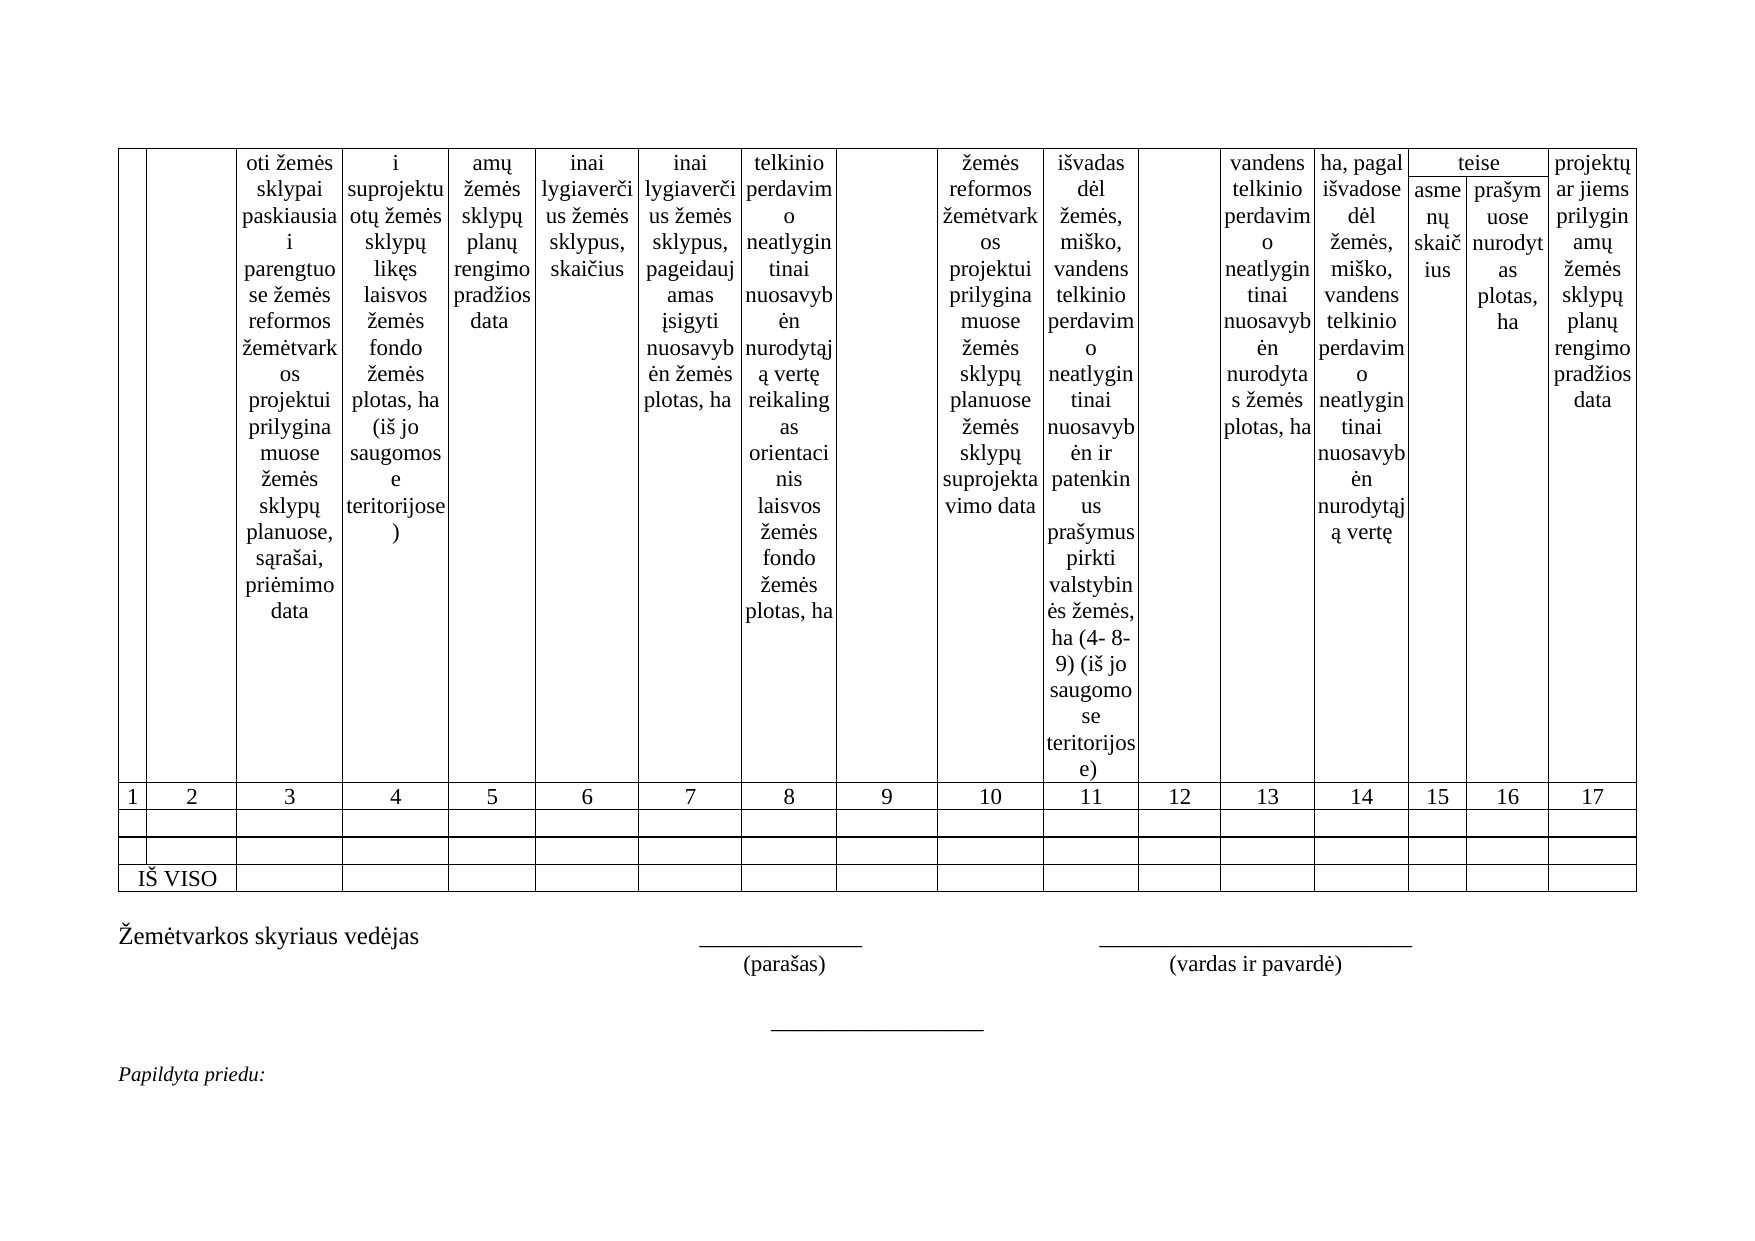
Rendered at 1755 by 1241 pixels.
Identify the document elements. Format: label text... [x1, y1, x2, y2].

table_cell 4 [343, 783, 448, 809]
table_cell telkinio perdavimo neatlygintinai nuosavybėn nurodytąją vertę reikalingas orientacinis laisvos žemės fondo žemės plotas, ha [742, 149, 836, 782]
table_cell 5 [449, 783, 535, 809]
table_cell 12 [1139, 783, 1220, 809]
table_cell [1139, 865, 1220, 891]
table_cell ha, pagal išvadose dėl žemės, miško, vandens telkinio perdavimo neatlygintinai nuosavybėn nurodytąją vertę [1315, 149, 1408, 782]
table_header [147, 149, 236, 782]
table_cell asmenų skaičius [1409, 177, 1466, 782]
table_cell teise [1409, 149, 1548, 176]
table_cell [1221, 865, 1314, 891]
table_cell 15 [1409, 783, 1466, 809]
table_cell 16 [1467, 783, 1548, 809]
table_cell [639, 810, 741, 836]
table_header oti žemės sklypai paskiausiai parengtuose žemės reformos žemėtvarkos projektui prilyginamuose žemės sklypų planuose, sąrašai, priėmimo data [237, 149, 342, 782]
table_cell [343, 810, 448, 836]
table_cell [938, 810, 1043, 836]
table_cell [1315, 810, 1408, 836]
table_cell 17 [1549, 783, 1636, 809]
table_cell [938, 838, 1043, 864]
table_cell 6 [536, 783, 638, 809]
table_cell [837, 865, 937, 891]
table_cell [742, 810, 836, 836]
table_cell [1315, 838, 1408, 864]
table_cell [1221, 838, 1314, 864]
table_cell [449, 865, 535, 891]
table_cell [1044, 810, 1138, 836]
table_cell [1467, 810, 1548, 836]
table_cell prašymuose nurodytas plotas, ha [1467, 177, 1548, 782]
table_cell [1139, 838, 1220, 864]
table_cell [938, 865, 1043, 891]
table_cell [147, 838, 236, 864]
text _________________ [118, 1005, 1636, 1034]
table_cell [119, 810, 146, 836]
table_cell [742, 865, 836, 891]
table_cell [343, 865, 448, 891]
table_cell [343, 838, 448, 864]
table_cell [1221, 810, 1314, 836]
table_cell 3 [237, 783, 342, 809]
table_cell 11 [1044, 783, 1138, 809]
table_header išvadas dėl žemės, miško, vandens telkinio perdavimo neatlygintinai nuosavybėn ir patenkinus prašymus pirkti valstybinės žemės, ha (4- 8- 9) (iš jo saugomose teritorijose) [1044, 149, 1138, 782]
table_cell [1549, 810, 1636, 836]
table_cell [1409, 838, 1466, 864]
table_cell inai lygiaverčius žemės sklypus, pageidaujamas įsigyti nuosavybėn žemės plotas, ha [639, 149, 741, 782]
table_cell 10 [938, 783, 1043, 809]
table_cell 8 [742, 783, 836, 809]
table_cell [1315, 865, 1408, 891]
table_cell [536, 865, 638, 891]
table_cell [237, 810, 342, 836]
table_cell 13 [1221, 783, 1314, 809]
table_cell [1409, 865, 1466, 891]
table_cell [237, 838, 342, 864]
table_cell inai lygiaverčius žemės sklypus, skaičius [536, 149, 638, 782]
table_cell [837, 810, 937, 836]
table_cell 14 [1315, 783, 1408, 809]
table_cell [536, 838, 638, 864]
table_cell 1 [119, 783, 146, 809]
text Žemėtvarkos skyriaus vedėjas _____________ _________________________ [118, 921, 1636, 950]
table_cell [1549, 838, 1636, 864]
table_cell [639, 865, 741, 891]
table_cell [237, 865, 342, 891]
table_cell 9 [837, 783, 937, 809]
table_cell [742, 838, 836, 864]
table_cell [1409, 810, 1466, 836]
table_cell [1467, 865, 1548, 891]
table_cell [536, 810, 638, 836]
table_cell [1044, 865, 1138, 891]
table_cell amų žemės sklypų planų rengimo pradžios data [449, 149, 535, 782]
table_cell [119, 838, 146, 864]
text (parašas) (vardas ir pavardė) [743, 950, 1636, 976]
table_cell [1044, 838, 1138, 864]
table_header i suprojektuotų žemės sklypų likęs laisvos žemės fondo žemės plotas, ha (iš jo saugomose teritorijose) [343, 149, 448, 782]
table_cell [837, 149, 937, 782]
table_cell [837, 838, 937, 864]
table_header [119, 149, 146, 782]
table_cell 7 [639, 783, 741, 809]
table_cell [147, 810, 236, 836]
table_cell [449, 810, 535, 836]
table_cell 2 [147, 783, 236, 809]
table_cell vandens telkinio perdavimo neatlygintinai nuosavybėn nurodytas žemės plotas, ha [1221, 149, 1314, 782]
table_cell [639, 838, 741, 864]
table_cell [1139, 149, 1220, 782]
table_cell [449, 838, 535, 864]
table_cell projektų ar jiems prilyginamų žemės sklypų planų rengimo pradžios data [1549, 149, 1636, 782]
text Papildyta priedu: [118, 1062, 1636, 1086]
table_cell [1549, 865, 1636, 891]
table_cell IŠ VISO [119, 865, 236, 891]
table_cell [1467, 838, 1548, 864]
table_cell [1139, 810, 1220, 836]
table_cell žemės reformos žemėtvarkos projektui prilyginamuose žemės sklypų planuose žemės sklypų suprojektavimo data [938, 149, 1043, 782]
